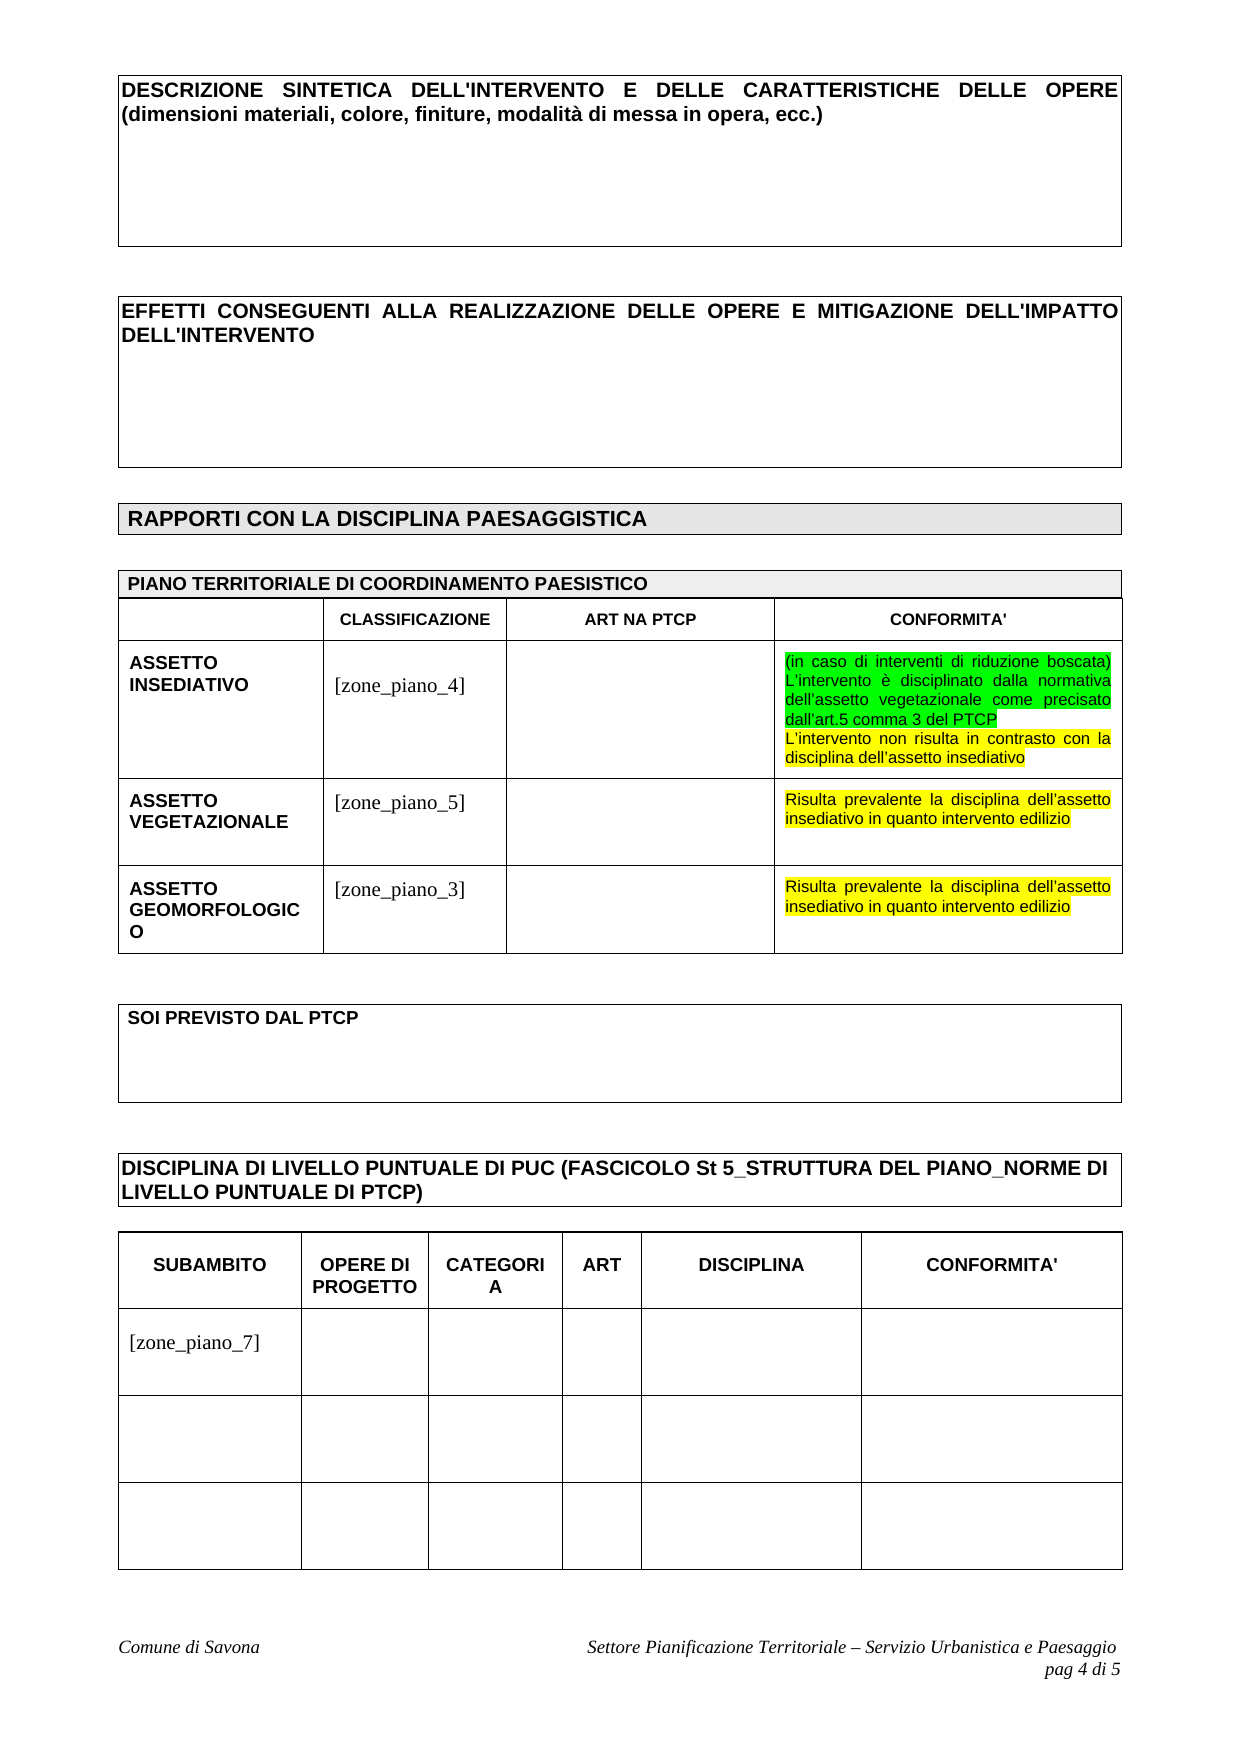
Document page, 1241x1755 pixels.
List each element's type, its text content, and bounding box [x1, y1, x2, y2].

table_cell [zone_piano_3] [324, 866, 506, 953]
table_cell Risulta prevalente la disciplina dell’assetto insediativo in quanto intervento edilizio [775, 779, 1122, 865]
table_cell ASSETTO INSEDIATIVO [119, 641, 323, 778]
table_header SUBAMBITO [119, 1233, 301, 1308]
table_cell Risulta prevalente la disciplina dell’assetto insediativo in quanto intervento edilizio [775, 866, 1122, 953]
table_header CLASSIFICAZIONE [324, 599, 506, 640]
text DISCIPLINA DI LIVELLO PUNTUALE DI PUC (FASCICOLO St 5_STRUTTURA DEL PIANO_NORME DI LIVELLO PUNTUALE DI PTCP) [119, 1154, 1121, 1206]
text RAPPORTI CON LA DISCIPLINA PAESAGGISTICA [119, 504, 1121, 534]
table_cell [119, 1483, 301, 1568]
table_cell [zone_piano_7] [119, 1309, 301, 1395]
table_cell [862, 1309, 1122, 1395]
table_header ART NA PTCP [507, 599, 774, 640]
table_header [119, 599, 323, 640]
table_cell ASSETTO VEGETAZIONALE [119, 779, 323, 865]
text SOI PREVISTO DAL PTCP [119, 1005, 1121, 1028]
table_cell [563, 1309, 641, 1395]
table_cell [302, 1309, 428, 1395]
table_cell [507, 866, 774, 953]
table_cell [642, 1309, 861, 1395]
text DESCRIZIONE SINTETICA DELL'INTERVENTO E DELLE CARATTERISTICHE DELLE OPERE (dimensioni materiali, colore, finiture, modalità di messa in opera, ecc.) [119, 76, 1121, 126]
table_header CONFORMITA' [862, 1233, 1122, 1308]
table_cell (in caso di interventi di riduzione boscata) L’intervento è disciplinato dalla normativa dell’assetto vegetazionale come precisato dall’art.5 comma 3 del PTCP L’intervento non risulta in contrasto con la disciplina dell’assetto insediativo [775, 641, 1122, 778]
table_cell [429, 1309, 562, 1395]
table_cell [563, 1483, 641, 1568]
table_cell [302, 1396, 428, 1482]
text EFFETTI CONSEGUENTI ALLA REALIZZAZIONE DELLE OPERE E MITIGAZIONE DELL'IMPATTO DELL'INTERVENTO [119, 297, 1121, 347]
table_cell [119, 1396, 301, 1482]
table_cell [642, 1396, 861, 1482]
table_cell [862, 1396, 1122, 1482]
table_cell [507, 641, 774, 778]
table_cell ASSETTO GEOMORFOLOGICO [119, 866, 323, 953]
table_header CATEGORIA [429, 1233, 562, 1308]
table_cell [429, 1396, 562, 1482]
table_header ART [563, 1233, 641, 1308]
text PIANO TERRITORIALE DI COORDINAMENTO PAESISTICO [119, 571, 1121, 597]
table_cell [302, 1483, 428, 1568]
table_cell [429, 1483, 562, 1568]
table_cell [507, 779, 774, 865]
table_header OPERE DI PROGETTO [302, 1233, 428, 1308]
table_header CONFORMITA' [775, 599, 1122, 640]
table_cell [642, 1483, 861, 1568]
table_cell [563, 1396, 641, 1482]
table_cell [862, 1483, 1122, 1568]
table_cell [zone_piano_5] [324, 779, 506, 865]
table_header DISCIPLINA [642, 1233, 861, 1308]
table_cell [zone_piano_4] [324, 641, 506, 778]
